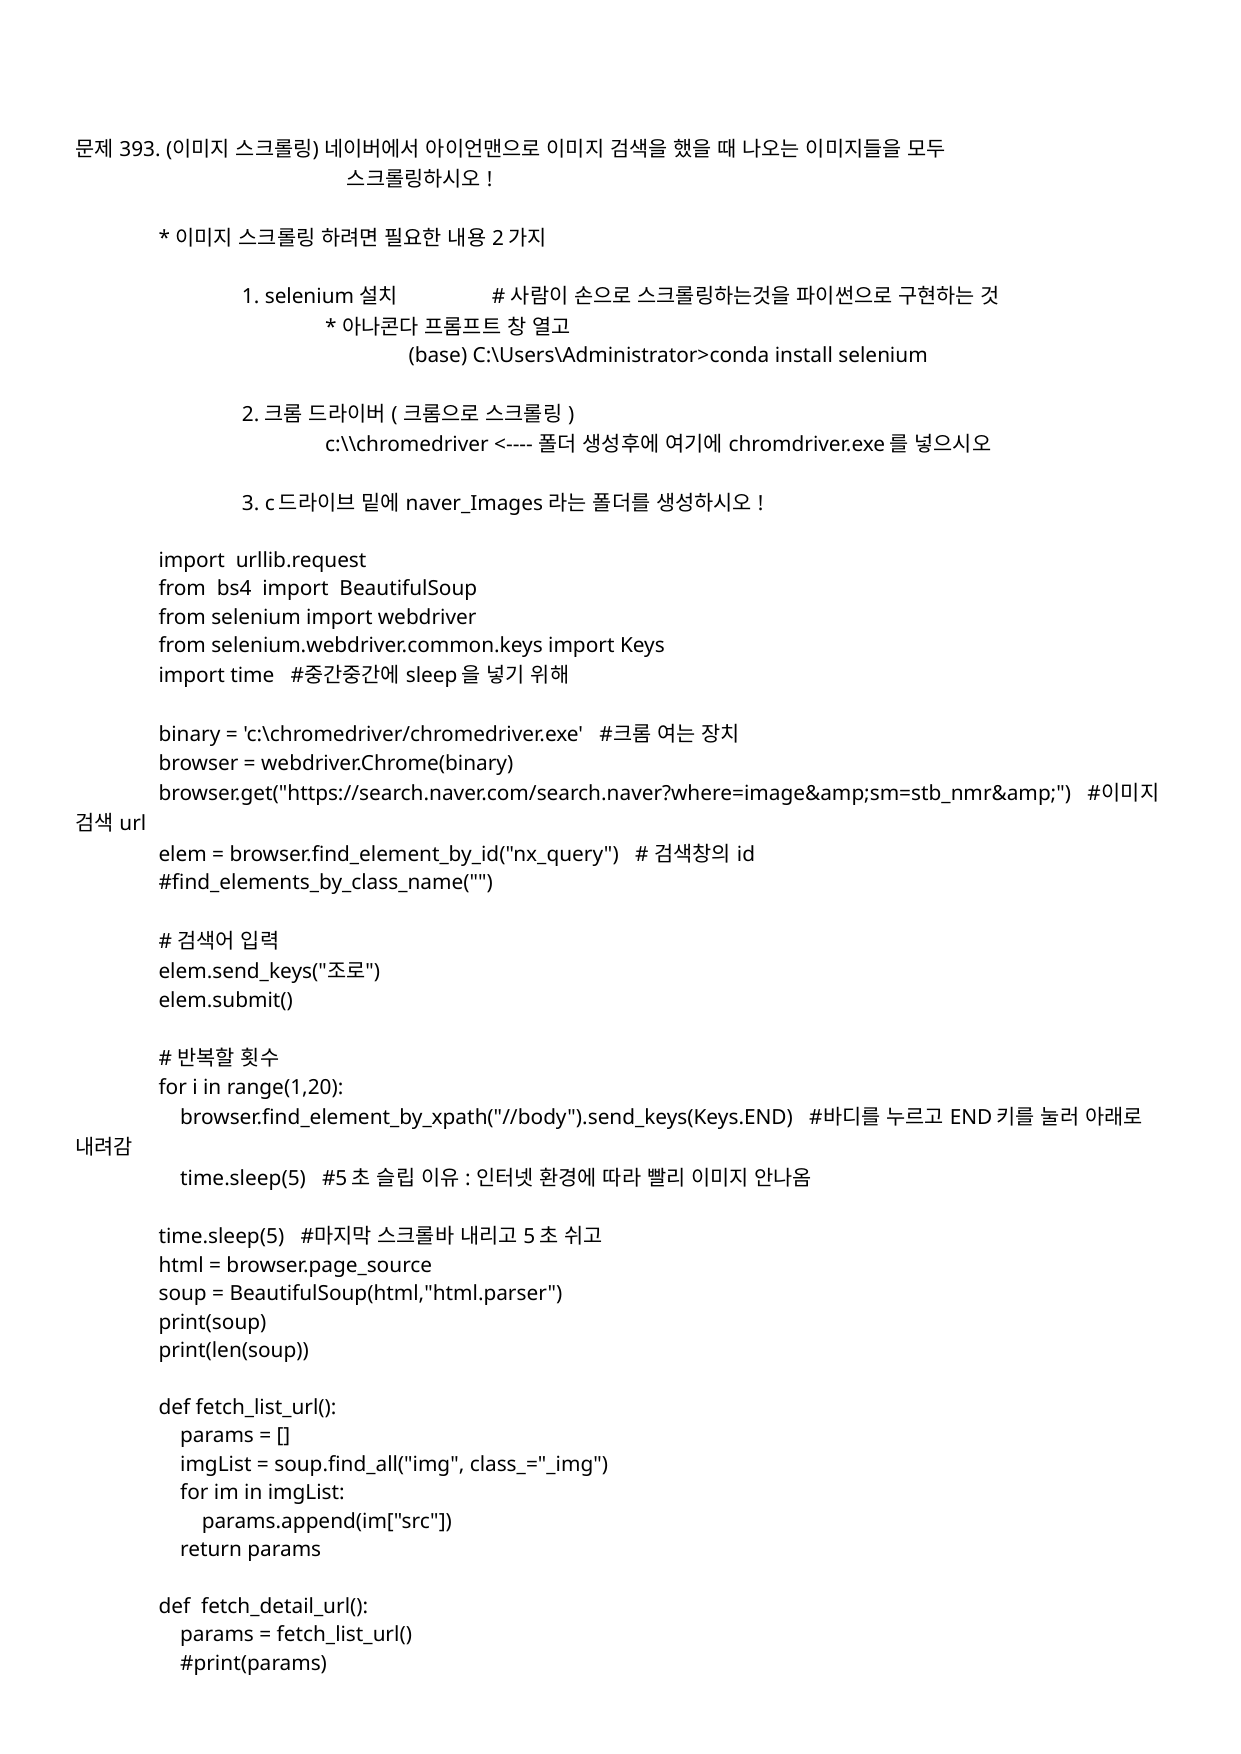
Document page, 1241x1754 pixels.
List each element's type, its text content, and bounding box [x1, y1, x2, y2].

text params.append(im["src"]) [75, 1506, 1165, 1534]
text elem.send_keys("조로") [75, 954, 1165, 985]
text browser = webdriver.Chrome(binary) [75, 748, 1165, 776]
text c:\\chromedriver <---- 폴더 생성후에 여기에 chromdriver.exe를 넣으시오 [75, 427, 1165, 458]
text def fetch_list_url(): [75, 1392, 1165, 1421]
text 2. 크롬 드라이버 ( 크롬으로 스크롤링 ) [75, 397, 1165, 427]
text from selenium.webdriver.common.keys import Keys [75, 630, 1165, 659]
text for im in imgList: [75, 1477, 1165, 1506]
text soup = BeautifulSoup(html,"html.parser") [75, 1278, 1165, 1307]
text #find_elements_by_class_name("") [75, 867, 1165, 896]
text 스크롤링하시오 ! [75, 162, 1165, 192]
text from bs4 import BeautifulSoup [75, 573, 1165, 602]
text #print(params) [75, 1648, 1165, 1676]
text 3. c드라이브 밑에 naver_Images 라는 폴더를 생성하시오 ! [75, 486, 1165, 517]
text params = [] [75, 1421, 1165, 1449]
text time.sleep(5) #마지막 스크롤바 내리고 5초 쉬고 [75, 1219, 1165, 1250]
text browser.find_element_by_xpath("//body").send_keys(Keys.END) #바디를 누르고 END키를 눌러 아래로 내려감 [75, 1100, 1165, 1161]
text return params [75, 1534, 1165, 1563]
text imgList = soup.find_all("img", class_="_img") [75, 1449, 1165, 1477]
text import time #중간중간에 sleep을 넣기 위해 [75, 659, 1165, 689]
text (base) C:\Users\Administrator>conda install selenium [75, 340, 1165, 369]
text # 반복할 횟수 [75, 1042, 1165, 1072]
text import urllib.request [75, 545, 1165, 573]
text * 이미지 스크롤링 하려면 필요한 내용 2가지 [75, 221, 1165, 251]
text def fetch_detail_url(): [75, 1591, 1165, 1619]
text time.sleep(5) #5초 슬립 이유 : 인터넷 환경에 따라 빨리 이미지 안나옴 [75, 1161, 1165, 1191]
text print(len(soup)) [75, 1335, 1165, 1364]
text * 아나콘다 프롬프트 창 열고 [75, 310, 1165, 340]
text html = browser.page_source [75, 1250, 1165, 1278]
text elem = browser.find_element_by_id("nx_query") # 검색창의 id [75, 837, 1165, 867]
text 1. selenium 설치 # 사람이 손으로 스크롤링하는것을 파이썬으로 구현하는 것 [75, 280, 1165, 310]
text browser.get("https://search.naver.com/search.naver?where=image&amp;sm=stb_nmr&amp;") #이미지 검색 url [75, 776, 1165, 837]
text elem.submit() [75, 985, 1165, 1013]
text for i in range(1,20): [75, 1072, 1165, 1100]
text binary = 'c:\chromedriver/chromedriver.exe' #크롬 여는 장치 [75, 717, 1165, 748]
text 문제 393. (이미지 스크롤링) 네이버에서 아이언맨으로 이미지 검색을 했을 때 나오는 이미지들을 모두 [75, 132, 1165, 162]
text # 검색어 입력 [75, 924, 1165, 954]
text from selenium import webdriver [75, 602, 1165, 630]
text params = fetch_list_url() [75, 1619, 1165, 1648]
text print(soup) [75, 1307, 1165, 1335]
